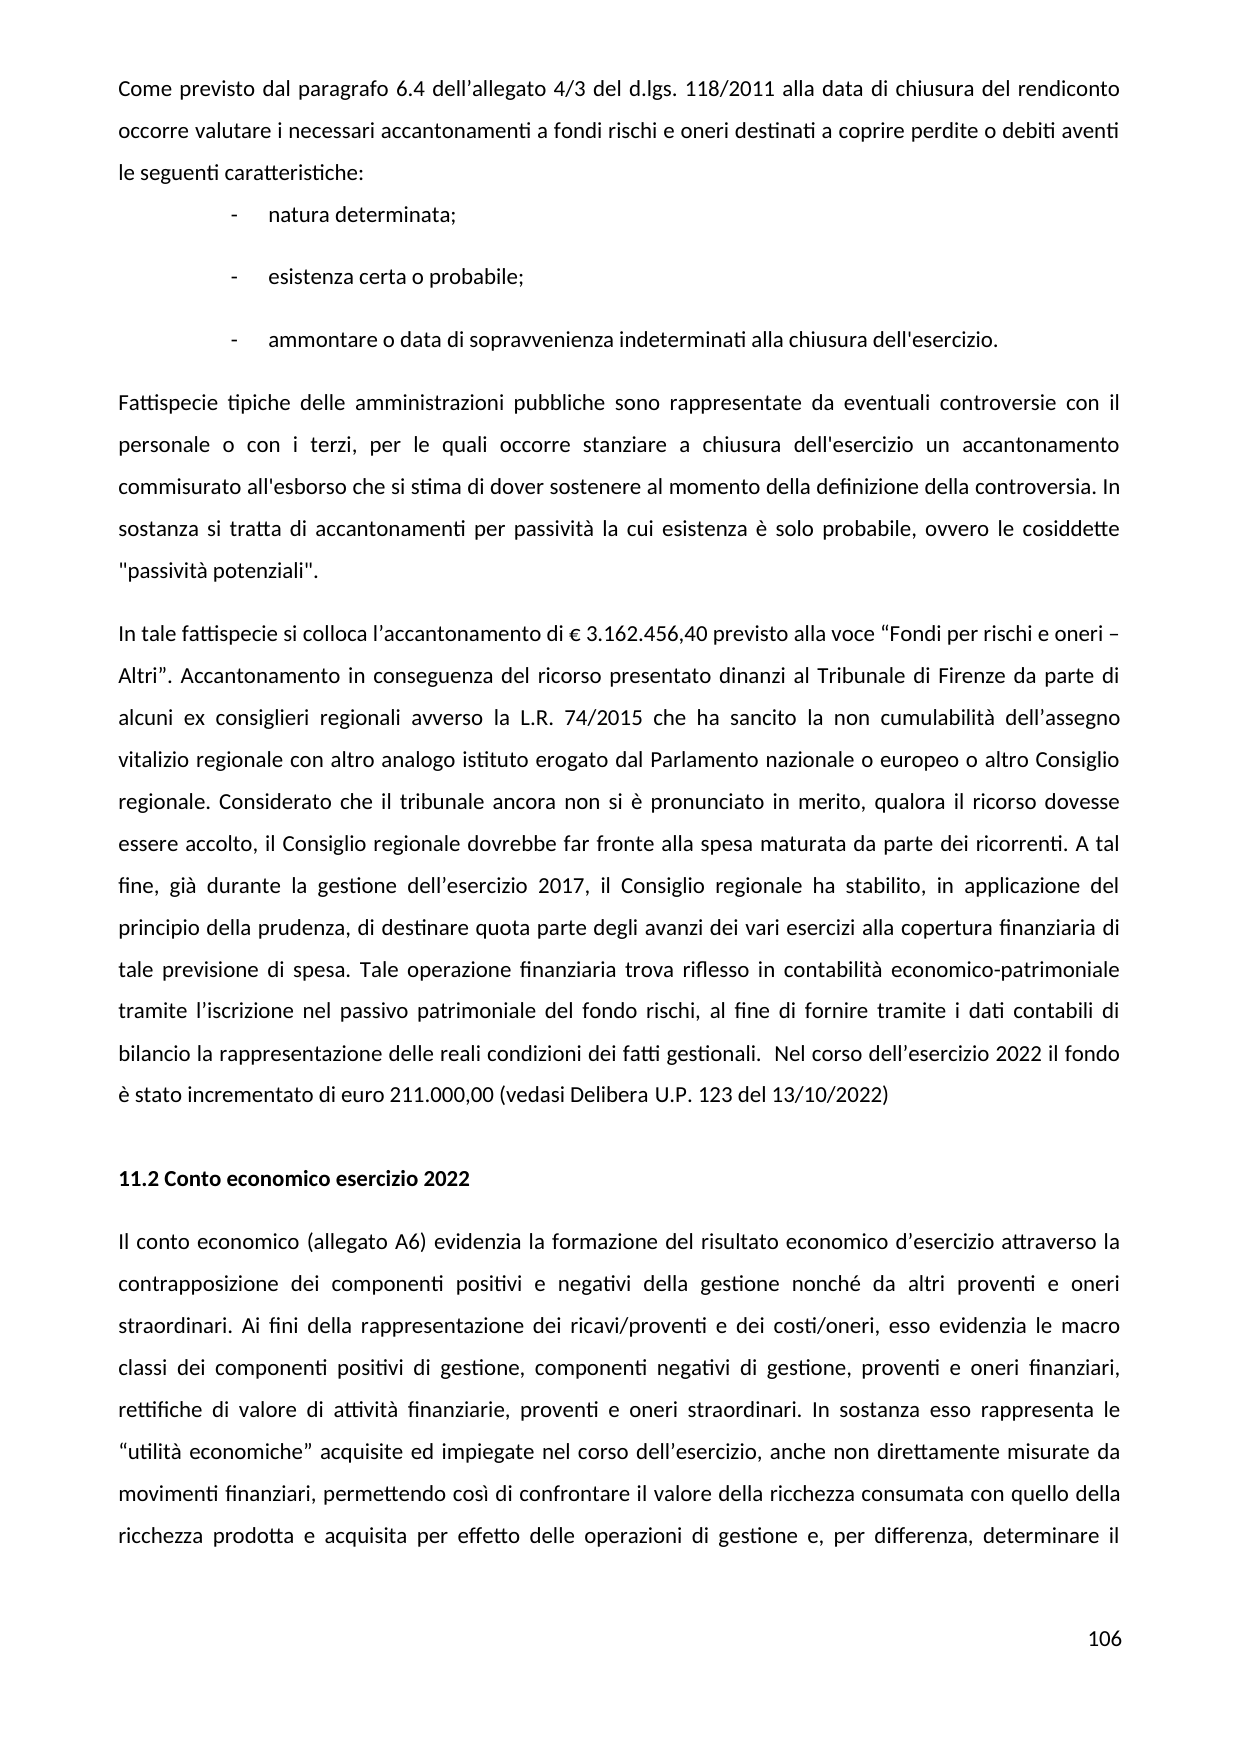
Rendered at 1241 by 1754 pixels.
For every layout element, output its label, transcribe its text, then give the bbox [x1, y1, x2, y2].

text In tale fattispecie si colloca l’accantonamento di € 3.162.456,40 previsto alla voce “Fondi per rischi e oneri – Altri”. Accantonamento in conseguenza del ricorso presentato dinanzi al Tribunale di Firenze da parte di alcuni ex consiglieri regionali avverso la L.R. 74/2015 che ha sancito la non cumulabilità dell’assegno vitalizio regionale con altro analogo istituto erogato dal Parlamento nazionale o europeo o altro Consiglio regionale. Considerato che il tribunale ancora non si è pronunciato in merito, qualora il ricorso dovesse essere accolto, il Consiglio regionale dovrebbe far fronte alla spesa maturata da parte dei ricorrenti. A tal fine, già durante la gestione dell’esercizio 2017, il Consiglio regionale ha stabilito, in applicazione del principio della prudenza, di destinare quota parte degli avanzi dei vari esercizi alla copertura finanziaria di tale previsione di spesa. Tale operazione finanziaria trova riflesso in contabilità economico-patrimoniale tramite l’iscrizione nel passivo patrimoniale del fondo rischi, al fine di fornire tramite i dati contabili di bilancio la rappresentazione delle reali condizioni dei fatti gestionali. Nel corso dell’esercizio 2022 il fondo è stato incrementato di euro 211.000,00 (vedasi Delibera U.P. 123 del 13/10/2022) [118, 619, 1122, 1109]
text Il conto economico (allegato A6) evidenzia la formazione del risultato economico d’esercizio attraverso la contrapposizione dei componenti positivi e negativi della gestione nonché da altri proventi e oneri straordinari. Ai fini della rappresentazione dei ricavi/proventi e dei costi/oneri, esso evidenzia le macro classi dei componenti positivi di gestione, componenti negativi di gestione, proventi e oneri finanziari, rettifiche di valore di attività finanziarie, proventi e oneri straordinari. In sostanza esso rappresenta le “utilità economiche” acquisite ed impiegate nel corso dell’esercizio, anche non direttamente misurate da movimenti finanziari, permettendo così di confrontare il valore della ricchezza consumata con quello della ricchezza prodotta e acquisita per effetto delle operazioni di gestione e, per differenza, determinare il [118, 1227, 1122, 1549]
text Come previsto dal paragrafo 6.4 dell’allegato 4/3 del d.lgs. 118/2011 alla data di chiusura del rendiconto occorre valutare i necessari accantonamenti a fondi rischi e oneri destinati a coprire perdite o debiti aventi le seguenti caratteristiche: [118, 74, 1122, 186]
list natura determinata; [231, 200, 1122, 228]
text Fattispecie tipiche delle amministrazioni pubbliche sono rappresentate da eventuali controversie con il personale o con i terzi, per le quali occorre stanziare a chiusura dell'esercizio un accantonamento commisurato all'esborso che si stima di dover sostenere al momento della definizione della controversia. In sostanza si tratta di accantonamenti per passività la cui esistenza è solo probabile, ovvero le cosiddette "passività potenziali". [118, 388, 1122, 584]
list esistenza certa o probabile; [231, 262, 1122, 291]
text 11.2 Conto economico esercizio 2022 [118, 1164, 1122, 1193]
list ammontare o data di sopravvenienza indeterminati alla chiusura dell'esercizio. [231, 325, 1122, 353]
